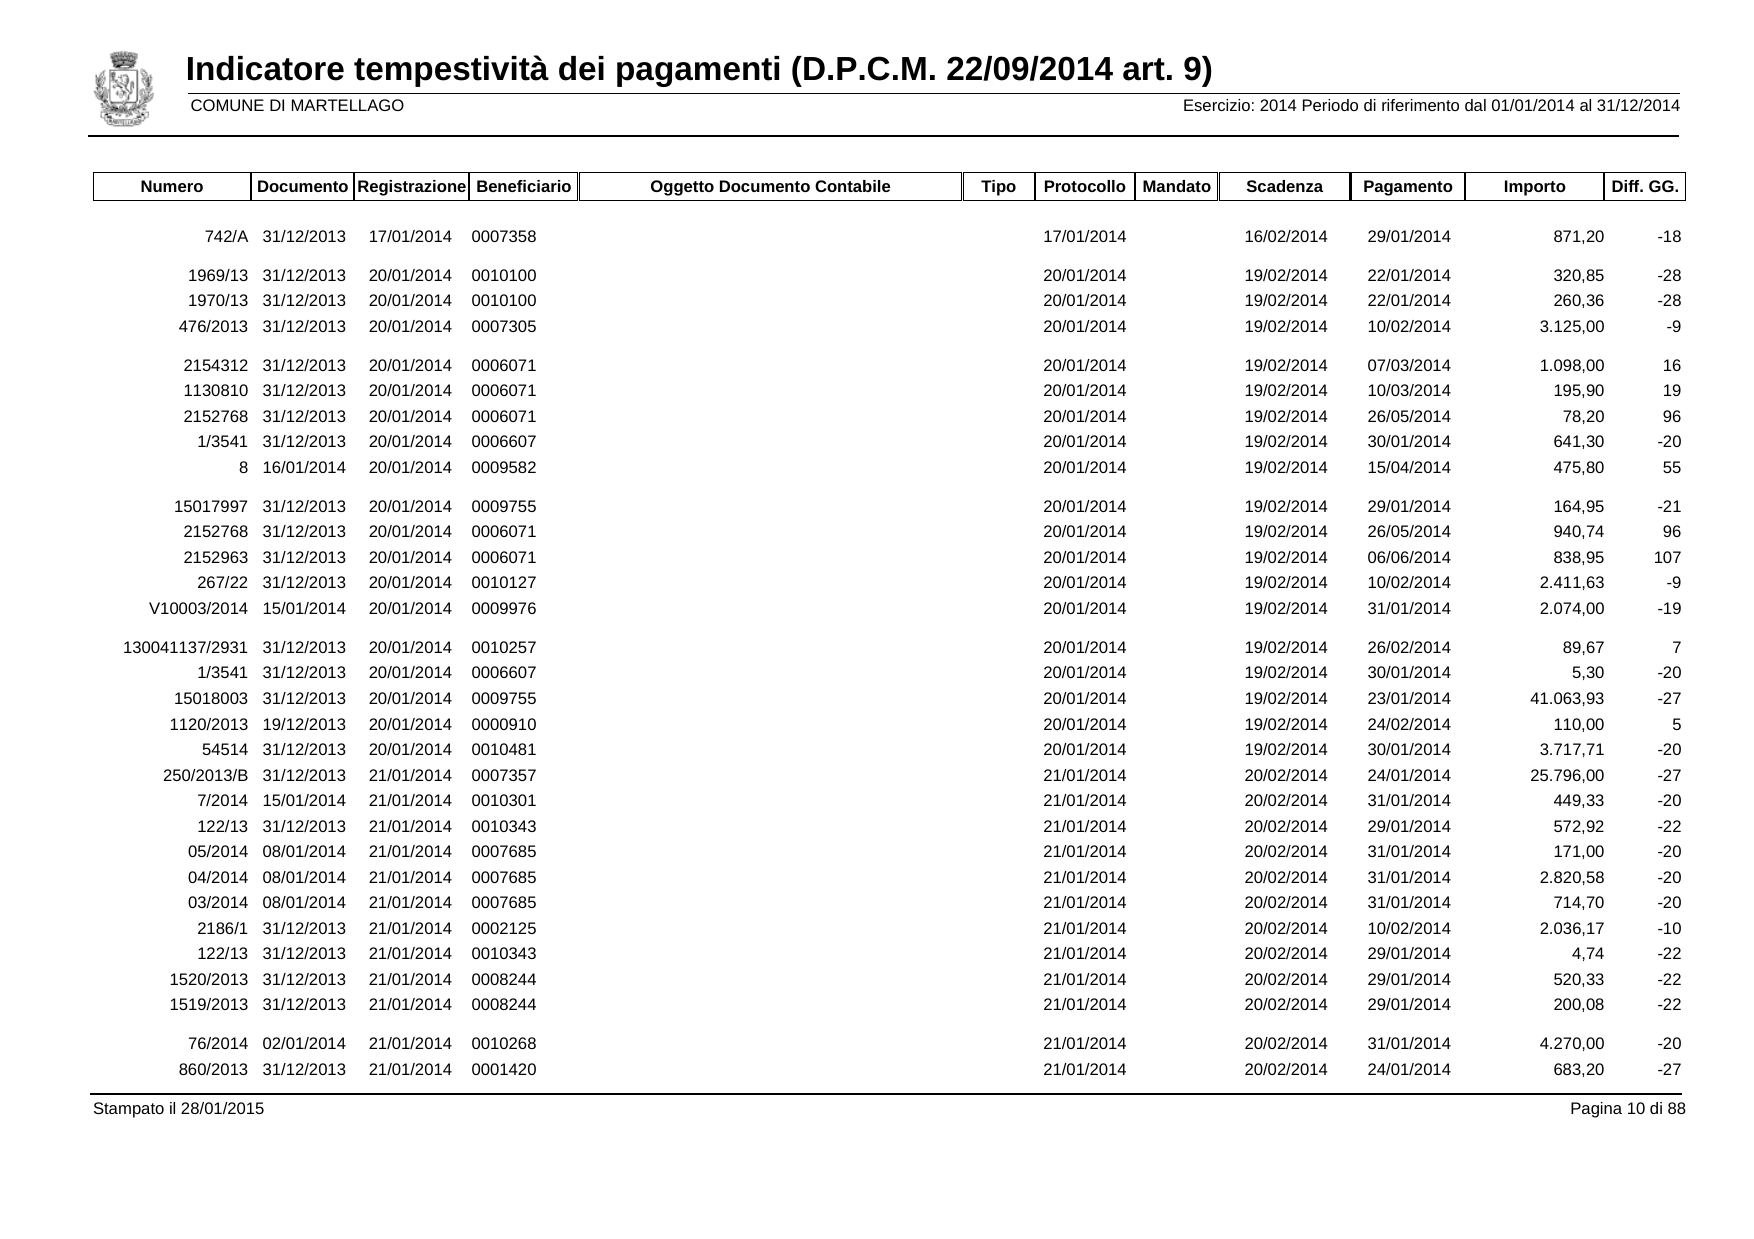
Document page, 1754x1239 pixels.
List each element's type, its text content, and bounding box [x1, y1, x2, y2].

table_cell 19/02/2014 [1225, 740, 1347, 762]
table_cell [354, 599, 360, 621]
table_cell Oggetto Documento Contabile [580, 173, 961, 200]
table_cell [1135, 497, 1198, 519]
table_cell [354, 1034, 360, 1057]
table_cell [93, 129, 183, 133]
table_cell 19 [1610, 381, 1681, 403]
table_cell 107 [1610, 548, 1681, 570]
table_cell [973, 316, 1028, 339]
table_cell 16/02/2014 [1225, 226, 1347, 249]
table_cell 1520/2013 [95, 970, 248, 992]
table_cell [1604, 1034, 1610, 1057]
table_cell [1135, 381, 1198, 403]
table_cell 89,67 [1468, 638, 1604, 660]
table_cell [460, 381, 471, 403]
table_cell [973, 893, 1028, 916]
table_cell [354, 381, 360, 403]
table_cell 31/01/2014 [1353, 791, 1465, 813]
table_cell 20/01/2014 [360, 663, 460, 686]
table_cell [0, 96, 92, 126]
table_cell [965, 291, 972, 313]
table_cell [1029, 599, 1035, 621]
table_cell [1198, 432, 1222, 454]
table_cell [965, 868, 972, 890]
table_cell [1198, 265, 1222, 288]
table_cell 31/12/2013 [254, 970, 354, 992]
table_cell 0000910 [471, 714, 576, 737]
table_cell 0006071 [471, 548, 576, 570]
table_cell 572,92 [1468, 816, 1604, 839]
table_cell 20/02/2014 [1225, 816, 1347, 839]
table_cell [582, 919, 965, 941]
table_cell [248, 638, 254, 660]
table_cell -20 [1610, 740, 1681, 762]
table_cell [576, 791, 582, 813]
table_cell [1681, 638, 1753, 660]
table_cell 15/01/2014 [254, 791, 354, 813]
table_cell [1135, 816, 1198, 839]
table_cell [248, 970, 254, 992]
table_cell [0, 356, 95, 378]
table_cell [0, 249, 582, 262]
table_cell [1198, 816, 1222, 839]
table_cell [0, 226, 95, 249]
table_cell [965, 522, 972, 545]
table_cell -19 [1610, 599, 1681, 621]
table_cell [460, 226, 471, 249]
table_cell 15/01/2014 [254, 599, 354, 621]
table_cell [0, 265, 95, 288]
table_cell [248, 407, 254, 429]
table_cell -27 [1610, 1060, 1681, 1082]
table_cell 8 [95, 458, 248, 480]
table_cell [1198, 226, 1222, 249]
table_cell [1198, 995, 1222, 1018]
table_cell [0, 381, 95, 403]
table_cell [248, 265, 254, 288]
table_cell [1198, 740, 1222, 762]
table_cell Stampato il 28/01/2015 [93, 1099, 363, 1127]
table_cell [1604, 548, 1610, 570]
table_cell 250/2013/B [95, 765, 248, 788]
table_cell [1604, 1060, 1610, 1082]
table_cell 31/12/2013 [254, 663, 354, 686]
table_cell Numero [94, 173, 250, 200]
table_cell [965, 249, 1753, 262]
table_cell [0, 51, 92, 90]
table_cell [576, 638, 582, 660]
table_cell [354, 458, 360, 480]
table_cell 78,20 [1468, 407, 1604, 429]
table_cell [1029, 265, 1035, 288]
table_cell [0, 291, 95, 313]
table_cell [186, 96, 190, 133]
table_cell [965, 458, 972, 480]
table_cell [248, 893, 254, 916]
table_cell 4.270,00 [1468, 1034, 1604, 1057]
table_cell [1198, 919, 1222, 941]
table_cell 320,85 [1468, 265, 1604, 288]
table_cell 0007685 [471, 842, 576, 864]
table_cell [965, 944, 972, 967]
table_cell [973, 497, 1028, 519]
table_cell [582, 816, 965, 839]
table_cell [460, 689, 471, 711]
table_cell [582, 432, 965, 454]
table_cell -20 [1610, 663, 1681, 686]
table_cell 41.063,93 [1468, 689, 1604, 711]
table_cell 449,33 [1468, 791, 1604, 813]
table_cell [1198, 868, 1222, 890]
table_cell [576, 548, 582, 570]
table_cell [1198, 970, 1222, 992]
table_cell [1029, 714, 1035, 737]
table_cell [582, 407, 965, 429]
table_cell [354, 497, 360, 519]
table_cell 0009582 [471, 458, 576, 480]
table_cell [576, 714, 582, 737]
table_cell [354, 791, 360, 813]
table_cell [965, 497, 972, 519]
table_cell [1604, 791, 1610, 813]
table_cell 20/01/2014 [360, 356, 460, 378]
table_cell [965, 201, 1753, 223]
table_cell [1198, 638, 1222, 660]
table_cell [576, 1060, 582, 1082]
table_cell [1684, 96, 1753, 126]
table_cell [1348, 842, 1353, 864]
table_cell 31/12/2013 [254, 1060, 354, 1082]
table_cell [965, 689, 972, 711]
table_cell [0, 714, 95, 737]
table_cell [1135, 1034, 1198, 1057]
table_cell [460, 816, 471, 839]
table_cell [576, 497, 582, 519]
table_cell [1135, 226, 1198, 249]
table_cell 0010100 [471, 291, 576, 313]
table_cell [1604, 868, 1610, 890]
table_cell 31/12/2013 [254, 944, 354, 967]
table_cell 7 [1610, 638, 1681, 660]
table_cell 31/12/2013 [254, 765, 354, 788]
table_cell [973, 842, 1028, 864]
table_cell [1686, 172, 1753, 201]
table_cell 1970/13 [95, 291, 248, 313]
table_cell 20/02/2014 [1225, 842, 1347, 864]
table_cell [354, 522, 360, 545]
table_cell 21/01/2014 [360, 919, 460, 941]
table_cell [1604, 893, 1610, 916]
table_cell [965, 1060, 972, 1082]
table_cell [1348, 265, 1353, 288]
table_cell [1604, 944, 1610, 967]
table_cell [0, 1082, 1753, 1094]
table_cell [460, 265, 471, 288]
table_cell 4,74 [1468, 944, 1604, 967]
table_cell 130041137/2931 [95, 638, 248, 660]
table_cell [0, 1034, 95, 1057]
table_cell [582, 1034, 965, 1057]
table_cell [1348, 944, 1353, 967]
table_cell 19/02/2014 [1225, 689, 1347, 711]
table_cell 55 [1610, 458, 1681, 480]
table_cell 26/05/2014 [1353, 522, 1465, 545]
table_cell [1029, 356, 1035, 378]
table_cell [460, 765, 471, 788]
table_cell 17/01/2014 [1035, 226, 1135, 249]
table_cell [0, 1099, 93, 1127]
table_cell 2.820,58 [1468, 868, 1604, 890]
table_cell [965, 381, 972, 403]
table_cell [0, 458, 95, 480]
table_cell [248, 316, 254, 339]
table_cell [1198, 407, 1222, 429]
table_cell 24/01/2014 [1353, 765, 1465, 788]
table_cell 20/01/2014 [1035, 599, 1135, 621]
table_cell 21/01/2014 [1035, 842, 1135, 864]
table_cell [1681, 316, 1753, 339]
table_cell 31/01/2014 [1353, 1034, 1465, 1057]
table_cell 1.098,00 [1468, 356, 1604, 378]
table_cell 31/01/2014 [1353, 868, 1465, 890]
table_cell 15017997 [95, 497, 248, 519]
table_cell [1135, 663, 1198, 686]
table_cell 19/02/2014 [1225, 522, 1347, 545]
table_cell 16/01/2014 [254, 458, 354, 480]
table_cell 21/01/2014 [1035, 1060, 1135, 1082]
table_cell 76/2014 [95, 1034, 248, 1057]
table_cell [0, 944, 95, 967]
table_cell [1198, 522, 1222, 545]
table_cell [460, 497, 471, 519]
table_cell [1198, 316, 1222, 339]
table_cell [248, 291, 254, 313]
table_cell [965, 893, 972, 916]
table_cell [248, 995, 254, 1018]
table_cell [576, 816, 582, 839]
table_cell 20/01/2014 [1035, 432, 1135, 454]
table_cell [1135, 265, 1198, 288]
table_cell [582, 548, 965, 570]
table_cell [460, 599, 471, 621]
table_cell [0, 522, 95, 545]
table_cell 22/01/2014 [1353, 265, 1465, 288]
table_cell [1135, 893, 1198, 916]
table_cell [582, 201, 965, 223]
table_cell 7/2014 [95, 791, 248, 813]
table_cell [0, 126, 93, 133]
table_cell [1135, 944, 1198, 967]
table_cell [1684, 126, 1753, 133]
table_cell 19/02/2014 [1225, 599, 1347, 621]
table_cell [1135, 868, 1198, 890]
table_cell [1135, 548, 1198, 570]
table_cell [973, 638, 1028, 660]
table_cell 20/01/2014 [1035, 356, 1135, 378]
table_cell [0, 663, 95, 686]
table_cell 21/01/2014 [360, 893, 460, 916]
table_cell [460, 458, 471, 480]
table_cell 20/02/2014 [1225, 970, 1347, 992]
table_cell [965, 226, 972, 249]
table_cell 520,33 [1468, 970, 1604, 992]
table_cell [1681, 458, 1753, 480]
table_cell [582, 944, 965, 967]
table_cell [973, 522, 1028, 545]
table_cell [1681, 497, 1753, 519]
table_cell [248, 1034, 254, 1057]
table_cell [460, 740, 471, 762]
table_cell [1681, 944, 1753, 967]
table_cell 10/02/2014 [1353, 573, 1465, 596]
table_cell [576, 316, 582, 339]
table_cell [576, 522, 582, 545]
table_cell [354, 868, 360, 890]
table_cell [1348, 663, 1353, 686]
table_cell [1135, 522, 1198, 545]
table_cell 0010100 [471, 265, 576, 288]
table_cell 07/03/2014 [1353, 356, 1465, 378]
table_cell [159, 51, 183, 129]
table_cell [354, 638, 360, 660]
table_cell [1135, 1060, 1198, 1082]
table_cell [1604, 689, 1610, 711]
table_cell [973, 599, 1028, 621]
table_cell 20/01/2014 [1035, 522, 1135, 545]
table_cell 30/01/2014 [1353, 663, 1465, 686]
table_cell 20/02/2014 [1225, 995, 1347, 1018]
table_cell [1135, 432, 1198, 454]
table_cell [1681, 226, 1753, 249]
table_cell [1681, 868, 1753, 890]
table_cell [0, 1060, 95, 1082]
table_cell [576, 381, 582, 403]
table_cell [460, 1034, 471, 1057]
table_cell 21/01/2014 [1035, 1034, 1135, 1057]
table_cell [1348, 226, 1353, 249]
table_cell 21/01/2014 [1035, 970, 1135, 992]
table_cell 20/01/2014 [360, 407, 460, 429]
table_cell [248, 765, 254, 788]
table_cell Registrazione [355, 173, 468, 200]
picture [92, 50, 159, 129]
table_cell [425, 1099, 1293, 1127]
table_cell [248, 356, 254, 378]
table_cell -28 [1610, 291, 1681, 313]
table_cell 21/01/2014 [360, 995, 460, 1018]
table_cell 2.036,17 [1468, 919, 1604, 941]
table_cell [1029, 868, 1035, 890]
table_cell [973, 458, 1028, 480]
table_cell [460, 868, 471, 890]
table_cell 31/12/2013 [254, 995, 354, 1018]
table_cell 20/01/2014 [1035, 381, 1135, 403]
table_cell 31/12/2013 [254, 522, 354, 545]
table_cell [460, 573, 471, 596]
table_cell 1120/2013 [95, 714, 248, 737]
table_cell [973, 291, 1028, 313]
table_cell [973, 816, 1028, 839]
table_cell [0, 201, 582, 223]
table_cell 26/05/2014 [1353, 407, 1465, 429]
table_cell [1604, 291, 1610, 313]
table_cell [354, 919, 360, 941]
table_cell [973, 356, 1028, 378]
table_cell 31/12/2013 [254, 316, 354, 339]
table_cell 0007305 [471, 316, 576, 339]
table_cell [1029, 573, 1035, 596]
table_cell 21/01/2014 [1035, 816, 1135, 839]
table_cell [1604, 599, 1610, 621]
table_cell [248, 1060, 254, 1082]
table_cell [248, 689, 254, 711]
table_cell 31/12/2013 [254, 381, 354, 403]
table_cell [248, 944, 254, 967]
table_cell [1348, 868, 1353, 890]
table_cell 19/12/2013 [254, 714, 354, 737]
table_cell 20/02/2014 [1225, 919, 1347, 941]
table_cell 0010343 [471, 944, 576, 967]
table_cell [1029, 663, 1035, 686]
table_cell [1348, 638, 1353, 660]
table_cell 31/12/2013 [254, 919, 354, 941]
table_cell 96 [1610, 522, 1681, 545]
table_cell 20/01/2014 [360, 689, 460, 711]
table_cell -22 [1610, 970, 1681, 992]
table_cell [0, 339, 582, 352]
table_cell [915, 96, 932, 133]
table_cell [582, 842, 965, 864]
table_cell [1135, 740, 1198, 762]
table_cell [1604, 432, 1610, 454]
table_cell [576, 689, 582, 711]
table_cell 0010343 [471, 816, 576, 839]
table_cell 05/2014 [95, 842, 248, 864]
table_cell [0, 548, 95, 570]
table_cell 20/01/2014 [360, 522, 460, 545]
table_cell [354, 573, 360, 596]
table_cell 30/01/2014 [1353, 432, 1465, 454]
table_cell [965, 740, 972, 762]
table_cell Protocollo [1036, 173, 1134, 200]
table_cell [248, 497, 254, 519]
table_cell 2152768 [95, 522, 248, 545]
table_cell 0007685 [471, 893, 576, 916]
table_cell Mandato [1136, 173, 1217, 200]
table_cell [1348, 1034, 1353, 1057]
table_cell 3.125,00 [1468, 316, 1604, 339]
table_cell [1681, 381, 1753, 403]
table_cell [965, 995, 972, 1018]
table_cell [1681, 970, 1753, 992]
table_cell [973, 573, 1028, 596]
table_cell [1029, 1034, 1035, 1057]
table_cell [973, 265, 1028, 288]
table_cell [1348, 356, 1353, 378]
table_cell [1198, 573, 1222, 596]
table_cell [248, 432, 254, 454]
table_cell [1293, 1099, 1386, 1127]
table_cell [1681, 548, 1753, 570]
table_cell [460, 1060, 471, 1082]
table_cell [460, 893, 471, 916]
table_cell [248, 226, 254, 249]
table_cell [973, 919, 1028, 941]
table_cell [965, 621, 1753, 635]
table_cell 21/01/2014 [360, 791, 460, 813]
table_cell 21/01/2014 [360, 1060, 460, 1082]
table_cell [576, 842, 582, 864]
table_cell [576, 432, 582, 454]
table_cell [460, 970, 471, 992]
table_header [0, 0, 1753, 49]
table_cell 20/02/2014 [1225, 1034, 1347, 1057]
table_cell [1348, 522, 1353, 545]
table_cell [1198, 458, 1222, 480]
table_cell Esercizio: 2014 Periodo di riferimento dal 01/01/2014 al 31/12/2014 [932, 96, 1680, 133]
table_cell [354, 291, 360, 313]
table_cell 0006071 [471, 407, 576, 429]
table_cell -20 [1610, 842, 1681, 864]
table_cell [973, 548, 1028, 570]
table_cell [0, 497, 95, 519]
table_cell 20/01/2014 [360, 291, 460, 313]
table_cell [354, 893, 360, 916]
table_cell [248, 919, 254, 941]
table_cell 164,95 [1468, 497, 1604, 519]
table_cell 20/01/2014 [1035, 316, 1135, 339]
table_cell [965, 548, 972, 570]
table_cell 0010301 [471, 791, 576, 813]
table_cell [354, 265, 360, 288]
table_cell [0, 791, 95, 813]
table_cell [1348, 740, 1353, 762]
table_cell 20/01/2014 [360, 740, 460, 762]
table_cell 0008244 [471, 995, 576, 1018]
table_cell [582, 791, 965, 813]
table_cell [1604, 316, 1610, 339]
table_cell [1029, 740, 1035, 762]
table_cell [1348, 497, 1353, 519]
table_cell [576, 407, 582, 429]
table_cell [1029, 842, 1035, 864]
table_cell [965, 816, 972, 839]
table_cell [354, 689, 360, 711]
table_cell [965, 599, 972, 621]
table_cell 0002125 [471, 919, 576, 941]
table_cell 06/06/2014 [1353, 548, 1465, 570]
table_cell [973, 944, 1028, 967]
table_cell Pagina 10 di 88 [1386, 1099, 1686, 1127]
table_cell [1029, 458, 1035, 480]
table_cell Scadenza [1220, 173, 1349, 200]
table_cell 21/01/2014 [360, 868, 460, 890]
table_cell [1348, 548, 1353, 570]
table_cell Pagamento [1352, 173, 1464, 200]
table_cell 31/12/2013 [254, 689, 354, 711]
table_cell [1135, 689, 1198, 711]
table_cell -27 [1610, 689, 1681, 711]
table_cell [1348, 458, 1353, 480]
table_cell [1681, 791, 1753, 813]
table_cell [582, 458, 965, 494]
table_cell [965, 356, 972, 378]
table_cell [1198, 497, 1222, 519]
table_cell 20/01/2014 [1035, 638, 1135, 660]
table_cell [1348, 407, 1353, 429]
table_cell [1029, 291, 1035, 313]
table_cell [965, 714, 972, 737]
table_cell [1029, 970, 1035, 992]
table_cell 21/01/2014 [360, 842, 460, 864]
table_cell [973, 432, 1028, 454]
table_cell [248, 842, 254, 864]
table_cell 19/02/2014 [1225, 407, 1347, 429]
table_cell 3.717,71 [1468, 740, 1604, 762]
table_cell [1029, 497, 1035, 519]
table_cell [1029, 765, 1035, 788]
table_cell [0, 621, 582, 635]
table_cell 0009755 [471, 689, 576, 711]
table_cell 0006071 [471, 381, 576, 403]
table_cell [1604, 497, 1610, 519]
table_cell [1681, 432, 1753, 454]
table_cell [248, 599, 254, 621]
table_cell [576, 356, 582, 378]
table_cell 122/13 [95, 944, 248, 967]
table_cell [248, 522, 254, 545]
table_cell [0, 480, 582, 494]
table_cell [1681, 522, 1753, 545]
table_cell [1348, 432, 1353, 454]
table_cell [354, 970, 360, 992]
table_cell 20/01/2014 [1035, 407, 1135, 429]
table_cell [965, 791, 972, 813]
table_cell [582, 291, 965, 313]
table_cell [1029, 1060, 1035, 1082]
table_cell 21/01/2014 [1035, 919, 1135, 941]
table_cell [1198, 381, 1222, 403]
table_cell [582, 599, 965, 635]
table_cell [1135, 316, 1198, 339]
table_cell Documento [252, 173, 353, 200]
table_cell 20/02/2014 [1225, 791, 1347, 813]
table_cell [460, 291, 471, 313]
table_cell [1135, 791, 1198, 813]
table_cell 19/02/2014 [1225, 663, 1347, 686]
table_cell 20/02/2014 [1225, 765, 1347, 788]
table_cell 714,70 [1468, 893, 1604, 916]
table_cell 742/A [95, 226, 248, 249]
table_cell 10/02/2014 [1353, 919, 1465, 941]
table_cell [0, 970, 95, 992]
table_cell 2152768 [95, 407, 248, 429]
table_cell 0010127 [471, 573, 576, 596]
table_cell [1198, 689, 1222, 711]
table_cell 20/02/2014 [1225, 1060, 1347, 1082]
table_cell [973, 407, 1028, 429]
table_cell 0010268 [471, 1034, 576, 1057]
table_cell [576, 740, 582, 762]
table_cell [1684, 51, 1753, 90]
table_cell [1681, 1060, 1753, 1082]
table_cell [354, 765, 360, 788]
table_cell [965, 663, 972, 686]
table_cell 25.796,00 [1468, 765, 1604, 788]
table_cell 0001420 [471, 1060, 576, 1082]
table_cell [0, 432, 95, 454]
table_cell 2154312 [95, 356, 248, 378]
table_cell [1604, 765, 1610, 788]
table_cell [582, 970, 965, 992]
table_cell 30/01/2014 [1353, 740, 1465, 762]
table_cell 31/12/2013 [254, 816, 354, 839]
table_cell [1135, 458, 1198, 480]
table_cell 19/02/2014 [1225, 356, 1347, 378]
table_cell 0009755 [471, 497, 576, 519]
table_cell [248, 458, 254, 480]
table_cell [0, 740, 95, 762]
table_cell [1681, 407, 1753, 429]
table_cell 1/3541 [95, 663, 248, 686]
table_cell [460, 944, 471, 967]
table_cell [576, 265, 582, 288]
table_cell [582, 1060, 965, 1082]
table_cell [354, 740, 360, 762]
table_cell 20/01/2014 [360, 381, 460, 403]
table_cell -27 [1610, 765, 1681, 788]
table_cell [1135, 638, 1198, 660]
table_cell [1198, 291, 1222, 313]
table_cell 29/01/2014 [1353, 944, 1465, 967]
table_cell 31/12/2013 [254, 265, 354, 288]
table_cell 31/12/2013 [254, 356, 354, 378]
table_cell [1348, 816, 1353, 839]
table_cell [1681, 356, 1753, 378]
table_cell [1604, 842, 1610, 864]
table_cell [354, 1060, 360, 1082]
table_cell 31/01/2014 [1353, 893, 1465, 916]
table_cell -20 [1610, 791, 1681, 813]
table_cell [582, 740, 965, 762]
table_cell 0007685 [471, 868, 576, 890]
table_cell [1029, 316, 1035, 339]
table_cell [1135, 765, 1198, 788]
table_cell [0, 407, 95, 429]
table_cell 20/01/2014 [1035, 548, 1135, 570]
table_cell 20/01/2014 [360, 432, 460, 454]
table_cell [1686, 1099, 1753, 1127]
table_cell 19/02/2014 [1225, 573, 1347, 596]
table_cell 19/02/2014 [1225, 291, 1347, 313]
table_cell [248, 791, 254, 813]
table_cell [1348, 765, 1353, 788]
table_cell [576, 893, 582, 916]
table_cell [1348, 995, 1353, 1018]
table_cell [576, 1034, 582, 1057]
table_cell 21/01/2014 [360, 816, 460, 839]
table_cell [1029, 791, 1035, 813]
table_cell -20 [1610, 868, 1681, 890]
table_cell [965, 316, 972, 339]
table_cell -22 [1610, 944, 1681, 967]
table_cell [460, 919, 471, 941]
table_cell [582, 381, 965, 403]
table_cell 0010481 [471, 740, 576, 762]
table_cell 20/01/2014 [1035, 291, 1135, 313]
table_cell 5,30 [1468, 663, 1604, 686]
table_cell 940,74 [1468, 522, 1604, 545]
table_cell [1604, 265, 1610, 288]
table_cell 31/12/2013 [254, 407, 354, 429]
table_cell [1681, 265, 1753, 288]
table_cell [582, 226, 965, 262]
table_cell 31/12/2013 [254, 432, 354, 454]
table_cell [1681, 995, 1753, 1018]
table_cell [460, 638, 471, 660]
table_cell [1604, 522, 1610, 545]
table_cell [1029, 522, 1035, 545]
table_cell 20/01/2014 [1035, 265, 1135, 288]
table_cell [1604, 381, 1610, 403]
table_cell 871,20 [1468, 226, 1604, 249]
table_cell 0006607 [471, 663, 576, 686]
table_cell [460, 714, 471, 737]
table_cell Diff. GG. [1605, 173, 1685, 200]
table_cell 19/02/2014 [1225, 381, 1347, 403]
table_cell [576, 599, 582, 621]
table_cell [248, 381, 254, 403]
table_cell COMUNE DI MARTELLAGO [190, 96, 915, 133]
table_cell [576, 868, 582, 890]
table_cell [1681, 689, 1753, 711]
table_cell -18 [1610, 226, 1681, 249]
table_cell 260,36 [1468, 291, 1604, 313]
table_cell [1029, 226, 1035, 249]
table_cell 04/2014 [95, 868, 248, 890]
table_cell [248, 714, 254, 737]
table_cell [973, 714, 1028, 737]
table_cell [354, 995, 360, 1018]
table_cell 2186/1 [95, 919, 248, 941]
table_cell [460, 316, 471, 339]
table_cell [1135, 356, 1198, 378]
table_cell 20/01/2014 [360, 316, 460, 339]
table_cell 29/01/2014 [1353, 970, 1465, 992]
table_cell 171,00 [1468, 842, 1604, 864]
table_cell [576, 970, 582, 992]
table_cell 29/01/2014 [1353, 497, 1465, 519]
table_cell 96 [1610, 407, 1681, 429]
table_cell [460, 995, 471, 1018]
table_cell [1135, 407, 1198, 429]
table_cell [1604, 740, 1610, 762]
table_cell [1029, 995, 1035, 1018]
table_cell 195,90 [1468, 381, 1604, 403]
table_cell [1681, 291, 1753, 313]
table_cell Tipo [964, 173, 1034, 200]
table_cell 20/01/2014 [360, 599, 460, 621]
table_cell [1135, 599, 1198, 621]
table_cell 19/02/2014 [1225, 714, 1347, 737]
table_cell -20 [1610, 1034, 1681, 1057]
table_cell [576, 944, 582, 967]
table_cell [576, 663, 582, 686]
table_cell [248, 573, 254, 596]
table_cell 19/02/2014 [1225, 432, 1347, 454]
table_cell [1348, 599, 1353, 621]
table_cell [965, 432, 972, 454]
table_cell [354, 407, 360, 429]
table_cell 2.074,00 [1468, 599, 1604, 621]
table_cell [1604, 356, 1610, 378]
table_cell 0007357 [471, 765, 576, 788]
table_cell [576, 291, 582, 313]
table_cell [1029, 893, 1035, 916]
table_cell [1348, 919, 1353, 941]
table_cell -9 [1610, 573, 1681, 596]
table_cell 20/02/2014 [1225, 893, 1347, 916]
table_cell [1198, 548, 1222, 570]
table_cell [1604, 995, 1610, 1018]
table_cell [582, 497, 965, 519]
table_cell 267/22 [95, 573, 248, 596]
table_cell [1029, 816, 1035, 839]
table_cell [973, 381, 1028, 403]
table_cell [582, 265, 965, 288]
table_cell 20/01/2014 [1035, 497, 1135, 519]
table_cell [460, 407, 471, 429]
table_cell [965, 339, 1753, 352]
table_cell [1135, 573, 1198, 596]
table_cell 0006071 [471, 356, 576, 378]
table_cell [460, 791, 471, 813]
table_cell [1135, 970, 1198, 992]
table_cell 24/01/2014 [1353, 1060, 1465, 1082]
table_cell 15/04/2014 [1353, 458, 1465, 480]
table_cell [0, 689, 95, 711]
table_cell 20/01/2014 [360, 714, 460, 737]
table_cell 0009976 [471, 599, 576, 621]
table_cell 20/01/2014 [1035, 663, 1135, 686]
table_cell [1135, 714, 1198, 737]
table_cell 641,30 [1468, 432, 1604, 454]
table_cell [1029, 407, 1035, 429]
table_cell [354, 316, 360, 339]
table_cell [1348, 893, 1353, 916]
table_cell -20 [1610, 893, 1681, 916]
table_cell 31/12/2013 [254, 638, 354, 660]
table_cell 20/02/2014 [1225, 944, 1347, 967]
table_cell [354, 226, 360, 249]
table_cell [460, 663, 471, 686]
table_cell [576, 226, 582, 249]
table_cell 10/03/2014 [1353, 381, 1465, 403]
table_cell 54514 [95, 740, 248, 762]
table_cell [1029, 689, 1035, 711]
table_cell [1348, 714, 1353, 737]
table_cell 29/01/2014 [1353, 816, 1465, 839]
table_cell [354, 944, 360, 967]
table_cell 20/01/2014 [1035, 573, 1135, 596]
table_cell [460, 432, 471, 454]
table_cell [354, 714, 360, 737]
table_cell [576, 919, 582, 941]
table_cell -28 [1610, 265, 1681, 288]
table_cell [576, 765, 582, 788]
table_cell [0, 919, 95, 941]
table_cell 19/02/2014 [1225, 497, 1347, 519]
table_cell 122/13 [95, 816, 248, 839]
table_cell 19/02/2014 [1225, 265, 1347, 288]
table_cell [582, 638, 965, 660]
table_cell [248, 816, 254, 839]
table_cell [1348, 689, 1353, 711]
table_cell [1135, 995, 1198, 1018]
table_cell [973, 689, 1028, 711]
table_cell 10/02/2014 [1353, 316, 1465, 339]
table_cell [1198, 356, 1222, 378]
table_cell 20/01/2014 [1035, 740, 1135, 762]
table_cell [354, 816, 360, 839]
table_cell [582, 689, 965, 711]
table_cell 2.411,63 [1468, 573, 1604, 596]
table_cell 0006071 [471, 522, 576, 545]
table_cell 20/01/2014 [360, 573, 460, 596]
table_cell [1348, 791, 1353, 813]
table_cell [0, 995, 95, 1018]
table_cell [1198, 599, 1222, 621]
table_cell [1348, 970, 1353, 992]
table_cell [1029, 432, 1035, 454]
table_cell [1681, 816, 1753, 839]
table_cell [354, 842, 360, 864]
table_cell Importo [1466, 173, 1603, 200]
table_cell 21/01/2014 [360, 970, 460, 992]
table_cell 0008244 [471, 970, 576, 992]
table_cell [0, 765, 95, 788]
table_cell [1348, 381, 1353, 403]
table_cell 2152963 [95, 548, 248, 570]
table_cell [0, 1018, 582, 1031]
table_cell [1198, 893, 1222, 916]
table_cell 19/02/2014 [1225, 458, 1347, 480]
table_cell 21/01/2014 [1035, 893, 1135, 916]
table_cell [354, 356, 360, 378]
table_cell 200,08 [1468, 995, 1604, 1018]
table_cell 19/02/2014 [1225, 638, 1347, 660]
table_cell 20/01/2014 [360, 497, 460, 519]
table_cell [965, 638, 972, 660]
table_cell [1029, 638, 1035, 660]
table_cell [354, 548, 360, 570]
table_cell [965, 765, 972, 788]
table_cell 21/01/2014 [360, 944, 460, 967]
table_cell [0, 638, 95, 660]
table_cell [965, 970, 972, 992]
table_cell [1604, 970, 1610, 992]
table_cell [582, 995, 965, 1031]
table_cell 1130810 [95, 381, 248, 403]
table_cell [248, 663, 254, 686]
table_cell [0, 138, 1753, 172]
table_cell 21/01/2014 [360, 1034, 460, 1057]
table_cell [576, 573, 582, 596]
table_cell 16 [1610, 356, 1681, 378]
table_cell [1604, 714, 1610, 737]
table_cell [1681, 599, 1753, 621]
table_cell 31/01/2014 [1353, 599, 1465, 621]
table_cell [1198, 944, 1222, 967]
table_cell [1348, 291, 1353, 313]
table_cell [1681, 893, 1753, 916]
table_cell 20/01/2014 [360, 548, 460, 570]
table_cell [1681, 1034, 1753, 1057]
table_cell [1604, 458, 1610, 480]
table_cell [582, 316, 965, 352]
table_cell 476/2013 [95, 316, 248, 339]
table_cell -22 [1610, 995, 1681, 1018]
table_cell [1029, 381, 1035, 403]
table_cell [973, 765, 1028, 788]
table_cell [1681, 663, 1753, 686]
table_cell 21/01/2014 [1035, 995, 1135, 1018]
table_cell [1135, 291, 1198, 313]
table_cell [363, 1099, 425, 1127]
table_cell 1/3541 [95, 432, 248, 454]
table_cell 31/12/2013 [254, 497, 354, 519]
table_cell [973, 791, 1028, 813]
table_cell [1348, 573, 1353, 596]
table_cell [965, 1018, 1753, 1031]
table_cell [582, 765, 965, 788]
table_cell -9 [1610, 316, 1681, 339]
table_cell 20/01/2014 [360, 458, 460, 480]
table_cell [248, 868, 254, 890]
table_cell 24/02/2014 [1353, 714, 1465, 737]
table_cell [1198, 1060, 1222, 1082]
table_cell 08/01/2014 [254, 868, 354, 890]
table_cell [0, 816, 95, 839]
table_cell [354, 663, 360, 686]
table_cell [1348, 1060, 1353, 1082]
table_cell [973, 226, 1028, 249]
table_cell [973, 995, 1028, 1018]
table_cell 860/2013 [95, 1060, 248, 1082]
table_cell [1681, 765, 1753, 788]
table_cell 20/01/2014 [1035, 458, 1135, 480]
table_cell [576, 995, 582, 1018]
table_cell [1604, 226, 1610, 249]
table_cell [965, 265, 972, 288]
table_cell -22 [1610, 816, 1681, 839]
table_cell [1681, 919, 1753, 941]
table_cell [1348, 316, 1353, 339]
table_cell V10003/2014 [95, 599, 248, 621]
table_cell [973, 1034, 1028, 1057]
table_cell [1604, 407, 1610, 429]
table_cell [973, 868, 1028, 890]
table_cell [1029, 944, 1035, 967]
table_cell 21/01/2014 [1035, 868, 1135, 890]
table_cell 20/01/2014 [360, 265, 460, 288]
table_cell 08/01/2014 [254, 893, 354, 916]
table_cell 17/01/2014 [360, 226, 460, 249]
table_cell 31/12/2013 [254, 548, 354, 570]
table_cell [0, 573, 95, 596]
table_cell 22/01/2014 [1353, 291, 1465, 313]
table_cell [460, 548, 471, 570]
table_cell [582, 356, 965, 378]
table_cell 19/02/2014 [1225, 316, 1347, 339]
table_cell [1604, 638, 1610, 660]
table_cell [582, 714, 965, 737]
table_cell 21/01/2014 [1035, 944, 1135, 967]
table_cell 0010257 [471, 638, 576, 660]
table_cell [1198, 663, 1222, 686]
table_cell [582, 663, 965, 686]
table_cell [582, 893, 965, 916]
table_cell [1198, 842, 1222, 864]
table_cell 21/01/2014 [1035, 791, 1135, 813]
table_cell 838,95 [1468, 548, 1604, 570]
table_cell [1135, 919, 1198, 941]
table_cell [1604, 816, 1610, 839]
table_cell [1198, 714, 1222, 737]
table_cell 20/01/2014 [360, 638, 460, 660]
table_cell 29/01/2014 [1353, 995, 1465, 1018]
table_cell [248, 548, 254, 570]
table_cell [1198, 791, 1222, 813]
table_cell 683,20 [1468, 1060, 1604, 1082]
table_cell [0, 893, 95, 916]
table_cell [1029, 919, 1035, 941]
table_cell 110,00 [1468, 714, 1604, 737]
table_cell [0, 316, 95, 339]
table_cell 20/01/2014 [1035, 714, 1135, 737]
table_cell -20 [1610, 432, 1681, 454]
table_cell 31/12/2013 [254, 291, 354, 313]
table_cell Beneficiario [470, 173, 577, 200]
table_cell [965, 842, 972, 864]
table_cell 20/01/2014 [1035, 689, 1135, 711]
table_cell 29/01/2014 [1353, 226, 1465, 249]
table_cell [1198, 765, 1222, 788]
table_cell [1029, 548, 1035, 570]
table_cell [0, 842, 95, 864]
table_cell 21/01/2014 [1035, 765, 1135, 788]
table_cell 0007358 [471, 226, 576, 249]
table_cell [582, 868, 965, 890]
table_cell [1604, 919, 1610, 941]
table_header Indicatore tempestività dei pagamenti (D.P.C.M. 22/09/2014 art. 9) [186, 50, 1683, 90]
table_cell [582, 522, 965, 545]
table_cell -10 [1610, 919, 1681, 941]
table_cell 1519/2013 [95, 995, 248, 1018]
table_cell -21 [1610, 497, 1681, 519]
table_cell [973, 970, 1028, 992]
table_cell 31/12/2013 [254, 573, 354, 596]
table_cell [582, 573, 965, 596]
table_cell [965, 1034, 972, 1057]
table_cell 26/02/2014 [1353, 638, 1465, 660]
table_cell [1604, 573, 1610, 596]
table_cell 15018003 [95, 689, 248, 711]
table_cell [0, 868, 95, 890]
table_cell 475,80 [1468, 458, 1604, 480]
table_cell [965, 480, 1753, 494]
table_cell 21/01/2014 [360, 765, 460, 788]
table_cell 23/01/2014 [1353, 689, 1465, 711]
table_cell [1681, 573, 1753, 596]
table_cell [1198, 1034, 1222, 1057]
table_cell [460, 522, 471, 545]
table_cell 1969/13 [95, 265, 248, 288]
table_cell [1681, 714, 1753, 737]
table_cell 03/2014 [95, 893, 248, 916]
table_cell [248, 740, 254, 762]
table_cell 31/01/2014 [1353, 842, 1465, 864]
table_cell [0, 599, 95, 621]
table_cell [1135, 842, 1198, 864]
table_cell [965, 407, 972, 429]
table_cell [1681, 740, 1753, 762]
table_cell 5 [1610, 714, 1681, 737]
table_cell 08/01/2014 [254, 842, 354, 864]
table_cell [1604, 663, 1610, 686]
table_cell [973, 740, 1028, 762]
table_cell 31/12/2013 [254, 226, 354, 249]
table_cell [973, 663, 1028, 686]
table_cell [965, 573, 972, 596]
table_cell [973, 1060, 1028, 1082]
table_cell [965, 919, 972, 941]
table_cell [0, 172, 93, 201]
table_cell 19/02/2014 [1225, 548, 1347, 570]
table_cell [460, 356, 471, 378]
table_cell [354, 432, 360, 454]
table_cell [1681, 842, 1753, 864]
table_cell 02/01/2014 [254, 1034, 354, 1057]
table_cell [460, 842, 471, 864]
table_cell 0006607 [471, 432, 576, 454]
table_cell 20/02/2014 [1225, 868, 1347, 890]
table_cell [576, 458, 582, 480]
table_cell 31/12/2013 [254, 740, 354, 762]
